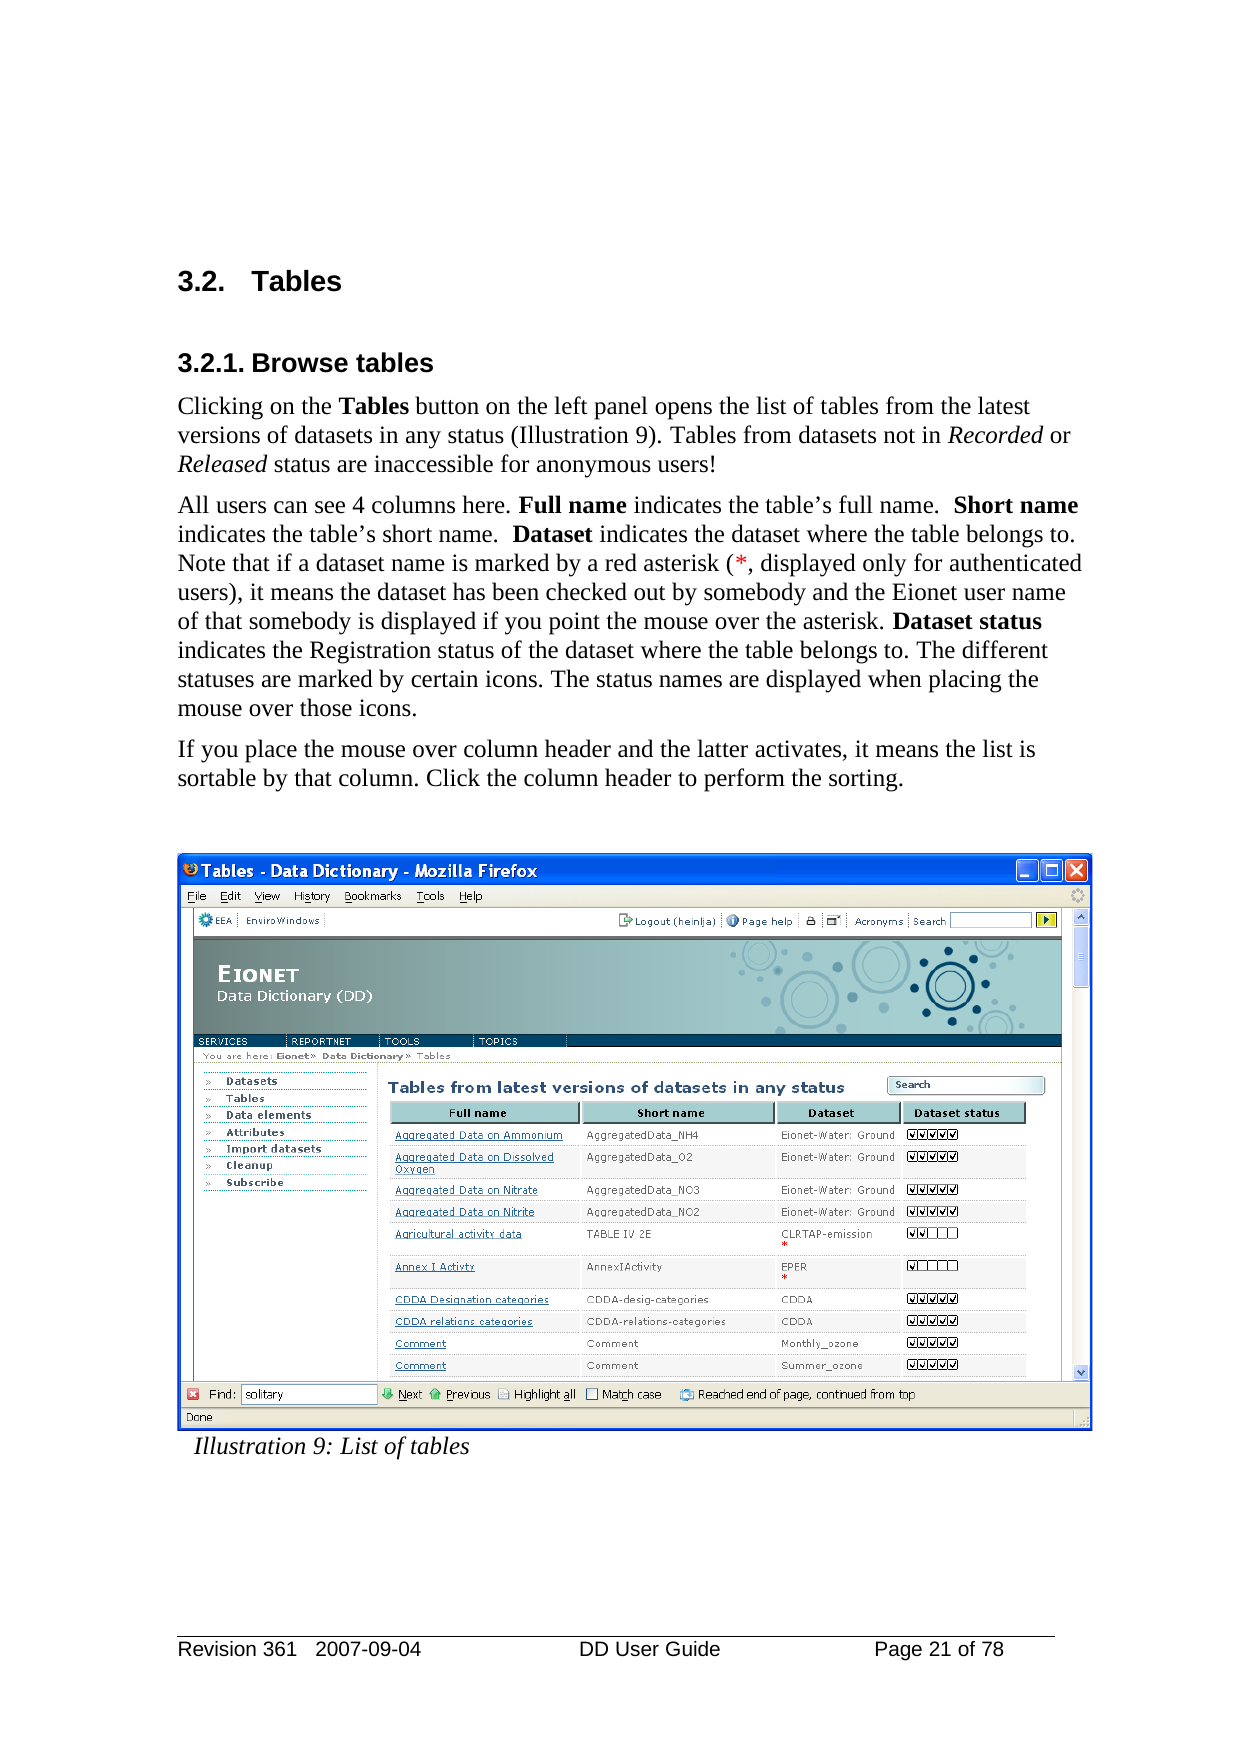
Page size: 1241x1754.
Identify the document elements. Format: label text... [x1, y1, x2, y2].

text All users can see 4 columns here. Full name indicates the table’s full name. Short name indicates the table’s short name. Dataset indicates the dataset where the table belongs to. Note that if a dataset name is marked by a red asterisk (*, displayed only for authenticated users), it means the dataset has been checked out by somebody and the Eionet user name of that somebody is displayed if you point the mouse over the asterisk. Dataset status indicates the Registration status of the dataset where the table belongs to. The different statuses are marked by certain icons. The status names are displayed when placing the mouse over those icons. [177, 490, 1092, 722]
text Clicking on the Tables button on the left panel opens the list of tables from the latest versions of datasets in any status (Illustration 9). Tables from datasets not in Recorded or Released status are inaccessible for anonymous users! [177, 391, 1092, 478]
subtitle Browse tables [177, 347, 1092, 378]
subtitle Tables [177, 264, 1092, 298]
picture [177, 853, 1093, 1431]
text If you place the mouse over column header and the latter activates, it means the list is sortable by that column. Click the column header to perform the sorting. [177, 734, 1092, 792]
text Illustration 9: List of tables [194, 1431, 1076, 1460]
